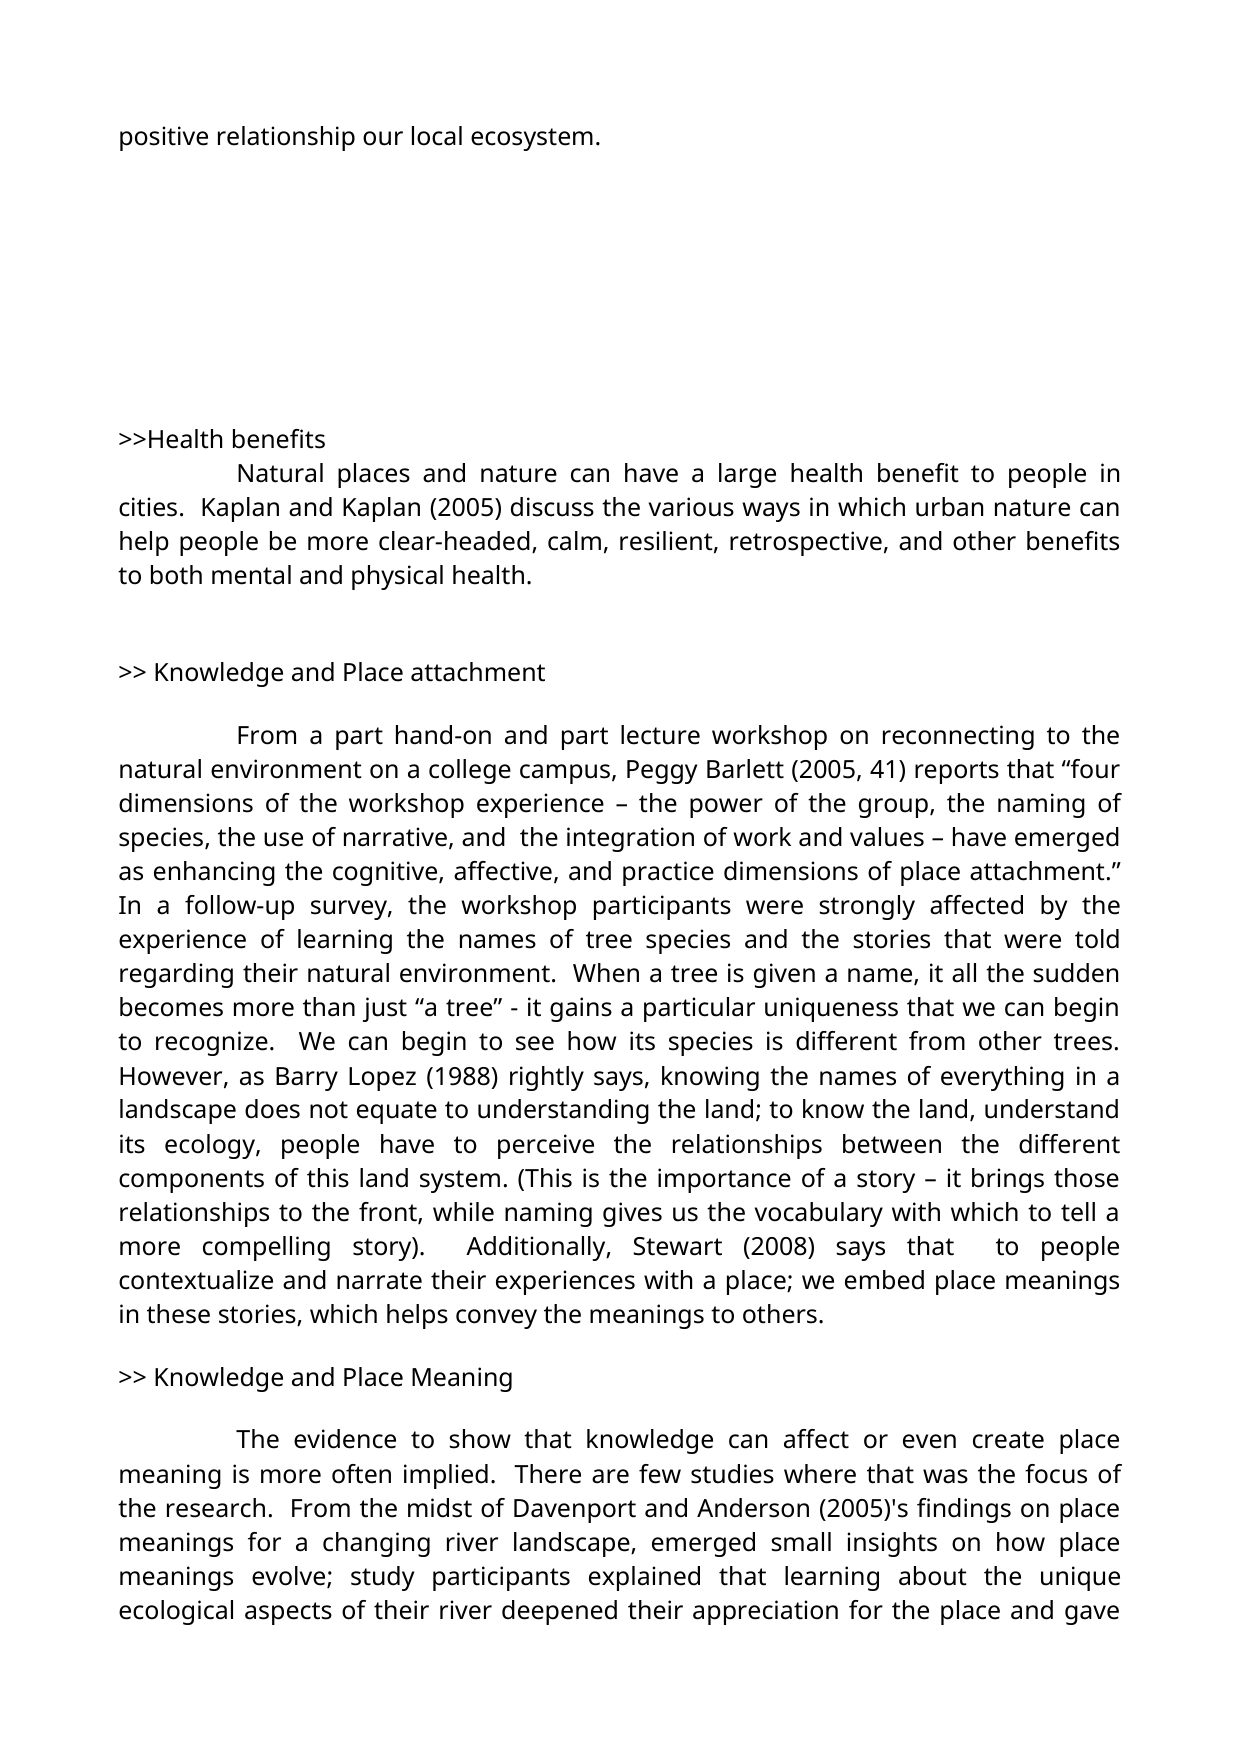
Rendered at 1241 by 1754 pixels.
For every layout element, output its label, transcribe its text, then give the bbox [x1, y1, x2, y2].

text >> Knowledge and Place Meaning [118, 1359, 1122, 1393]
text From a part hand-on and part lecture workshop on reconnecting to the natural environment on a college campus, Peggy Barlett (2005, 41) reports that “four dimensions of the workshop experience – the power of the group, the naming of species, the use of narrative, and the integration of work and values – have emerged as enhancing the cognitive, affective, and practice dimensions of place attachment.” In a follow-up survey, the workshop participants were strongly affected by the experience of learning the names of tree species and the stories that were told regarding their natural environment. When a tree is given a name, it all the sudden becomes more than just “a tree” - it gains a particular uniqueness that we can begin to recognize. We can begin to see how its species is different from other trees. However, as Barry Lopez (1988) rightly says, knowing the names of everything in a landscape does not equate to understanding the land; to know the land, understand its ecology, people have to perceive the relationships between the different components of this land system. (This is the importance of a story – it brings those relationships to the front, while naming gives us the vocabulary with which to tell a more compelling story). Additionally, Stewart (2008) says that to people contextualize and narrate their experiences with a place; we embed place meanings in these stories, which helps convey the meanings to others. [118, 717, 1122, 1331]
text Natural places and nature can have a large health benefit to people in cities. Kaplan and Kaplan (2005) discuss the various ways in which urban nature can help people be more clear-headed, calm, resilient, retrospective, and other benefits to both mental and physical health. [118, 456, 1122, 592]
text positive relationship our local ecosystem. [118, 118, 1122, 152]
text The evidence to show that knowledge can affect or even create place meaning is more often implied. There are few studies where that was the focus of the research. From the midst of Davenport and Anderson (2005)'s findings on place meanings for a changing river landscape, emerged small insights on how place meanings evolve; study participants explained that learning about the unique ecological aspects of their river deepened their appreciation for the place and gave [118, 1422, 1122, 1627]
text >> Knowledge and Place attachment [118, 655, 1122, 689]
text >>Health benefits [118, 422, 1122, 456]
